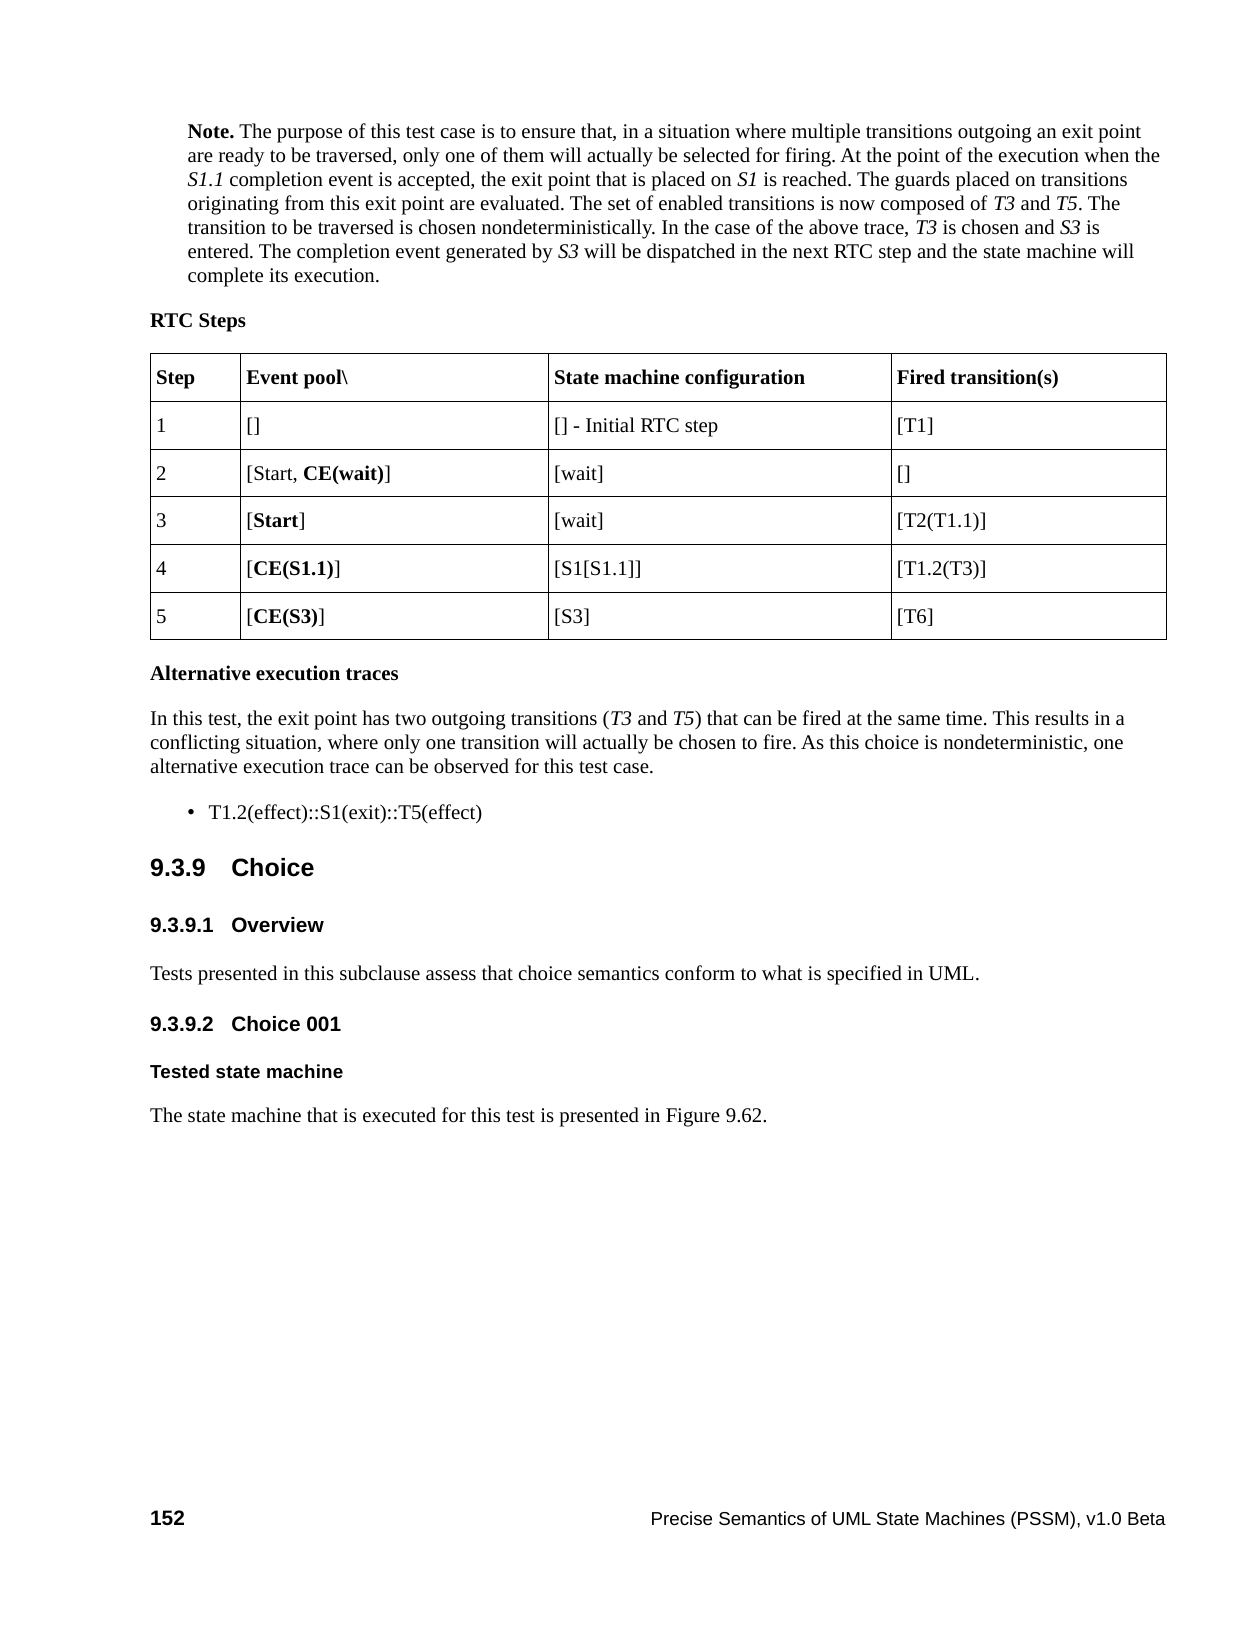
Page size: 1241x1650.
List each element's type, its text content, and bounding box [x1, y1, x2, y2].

table_cell [wait] [549, 497, 891, 544]
table_cell [] [892, 450, 1166, 496]
text Tests presented in this subclause assess that choice semantics conform to what is specified in UML. [150, 961, 1166, 985]
table_header Step [151, 354, 240, 401]
table_header Event pool\ [241, 354, 548, 401]
table_cell [Start, CE(wait)] [241, 450, 548, 496]
list T1.2(effect)::S1(exit)::T5(effect) [187, 799, 1166, 824]
text RTC Steps [150, 308, 1166, 332]
table_header Fired transition(s) [892, 354, 1166, 401]
table_cell [] [241, 402, 548, 448]
table_cell [S3] [549, 593, 891, 639]
table_cell 5 [151, 593, 240, 639]
table_cell [] - Initial RTC step [549, 402, 891, 448]
table_cell 4 [151, 545, 240, 592]
table_cell 3 [151, 497, 240, 544]
table_cell [CE(S3)] [241, 593, 548, 639]
table_cell [T1.2(T3)] [892, 545, 1166, 592]
table_cell [Start] [241, 497, 548, 544]
text In this test, the exit point has two outgoing transitions (T3 and T5) that can be fired at the same time. This results in a conflicting situation, where only one transition will actually be chosen to fire. As this choice is nondeterministic, one alternative execution trace can be observed for this test case. [150, 706, 1166, 778]
subtitle Overview [150, 911, 1166, 936]
table_cell [S1[S1.1]] [549, 545, 891, 592]
table_cell [T1] [892, 402, 1166, 448]
table_cell [T6] [892, 593, 1166, 639]
table_cell 2 [151, 450, 240, 496]
subtitle Tested state machine [150, 1060, 1166, 1082]
table_cell [T2(T1.1)] [892, 497, 1166, 544]
table_cell [wait] [549, 450, 891, 496]
table_cell [CE(S1.1)] [241, 545, 548, 592]
table_cell 1 [151, 402, 240, 448]
text Alternative execution traces [150, 661, 1166, 684]
table_header State machine configuration [549, 354, 891, 401]
subtitle Choice 001 [150, 1010, 1166, 1035]
subtitle Choice [150, 853, 1166, 882]
text Note. The purpose of this test case is to ensure that, in a situation where multiple transitions outgoing an exit point are ready to be traversed, only one of them will actually be selected for firing. At the point of the execution when the S1.1 completion event is accepted, the exit point that is placed on S1 is reached. The guards placed on transitions originating from this exit point are evaluated. The set of enabled transitions is now composed of T3 and T5. The transition to be traversed is chosen nondeterministically. In the case of the above trace, T3 is chosen and S3 is entered. The completion event generated by S3 will be dispatched in the next RTC step and the state machine will complete its execution. [187, 118, 1166, 287]
text The state machine that is executed for this test is presented in Figure 9.62. [150, 1103, 1166, 1127]
